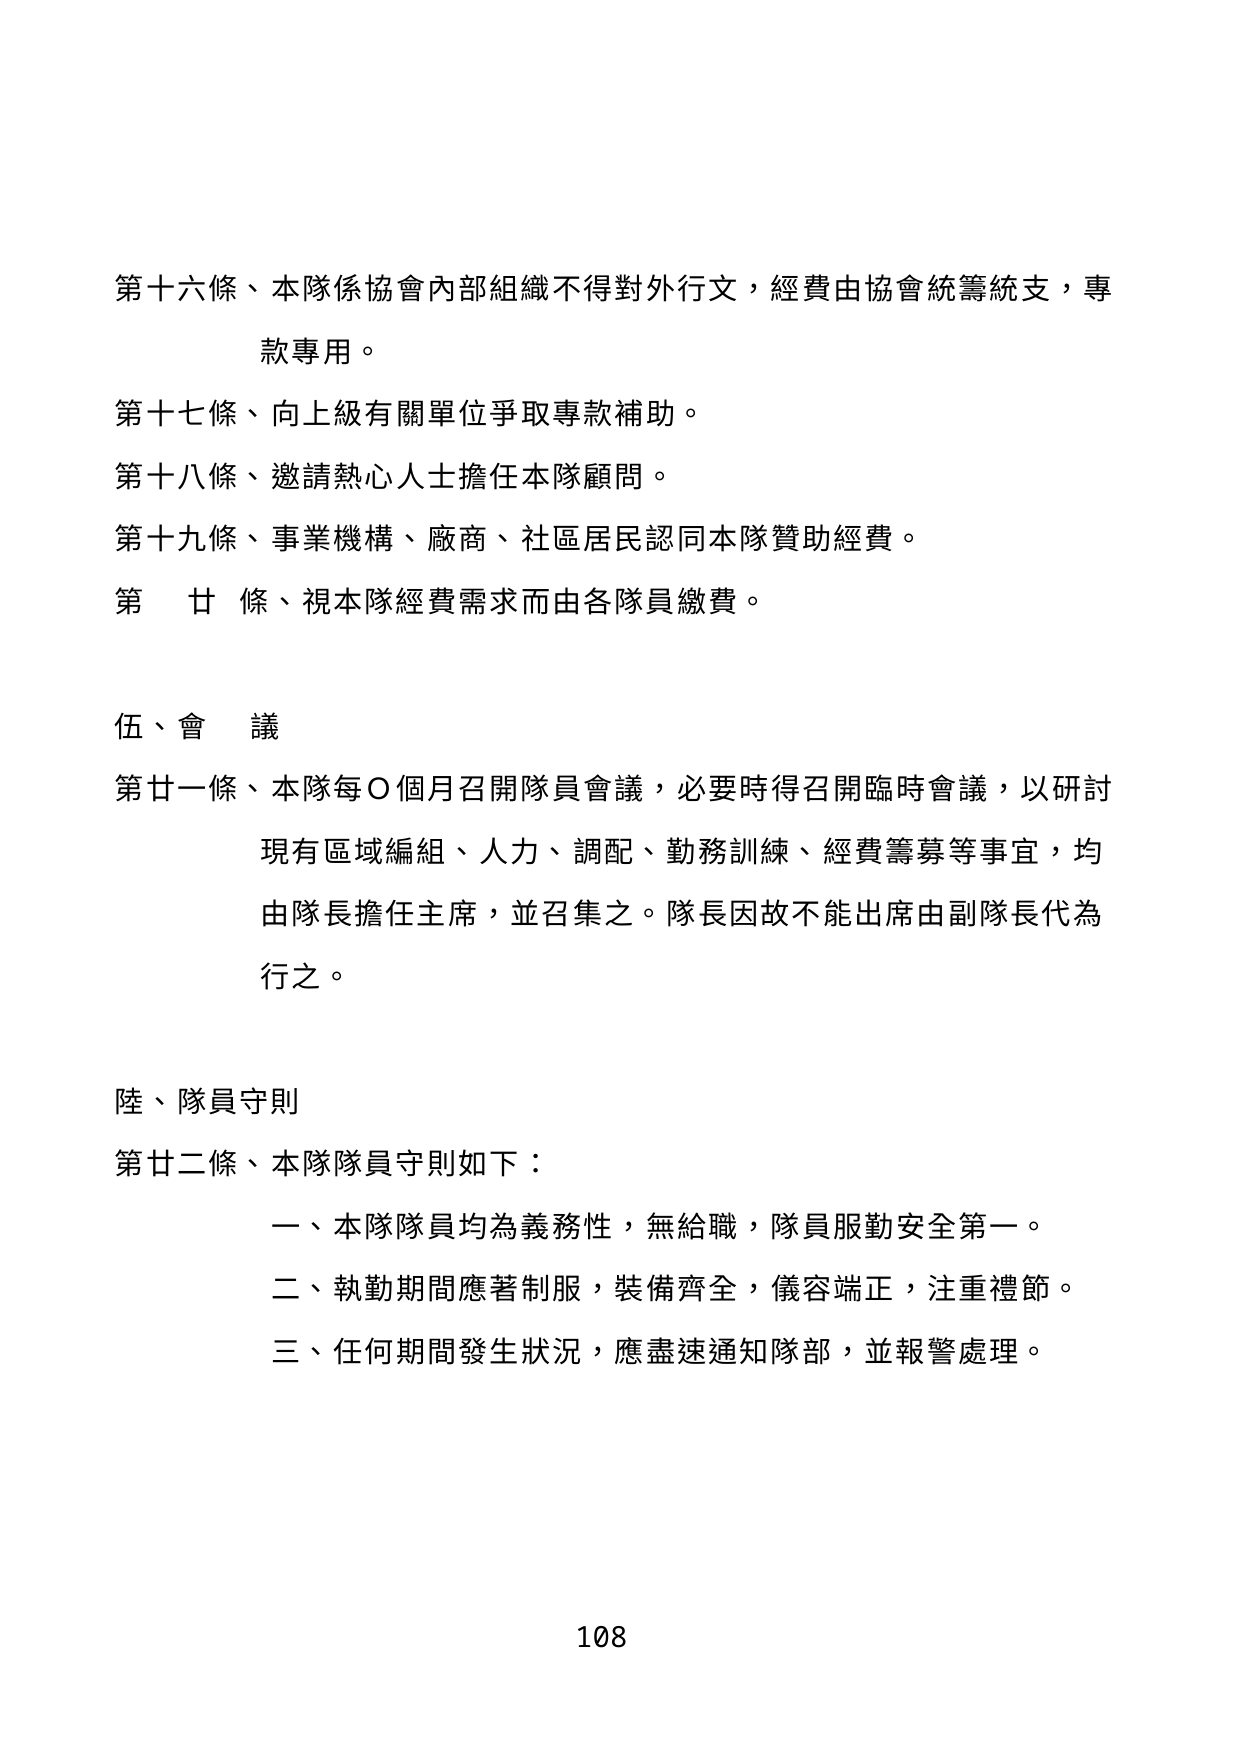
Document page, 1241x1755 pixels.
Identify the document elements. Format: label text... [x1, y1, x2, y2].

text 第十六條、本隊係協會內部組織不得對外行文，經費由協會統籌統支，專款專用。 [113, 245, 1124, 370]
text 第廿一條、本隊每Ｏ個月召開隊員會議，必要時得召開臨時會議，以研討現有區域編組、人力、調配、勤務訓練、經費籌募等事宜，均由隊長擔任主席，並召集之。隊長因故不能出席由副隊長代為行之。 [113, 745, 1124, 995]
text 二、執勤期間應著制服，裝備齊全，儀容端正，注重禮節。 [261, 1245, 1124, 1308]
text 第 廿 條、視本隊經費需求而由各隊員繳費。 [113, 558, 1124, 620]
text 一、本隊隊員均為義務性，無給職，隊員服勤安全第一。 [261, 1183, 1124, 1245]
text 第十七條、向上級有關單位爭取專款補助。 [113, 370, 1124, 433]
text 第十八條、邀請熱心人士擔任本隊顧問。 [113, 433, 1124, 495]
text 伍、會 議 [113, 683, 1124, 745]
text 第廿二條、本隊隊員守則如下： [113, 1120, 1124, 1183]
text 陸、隊員守則 [113, 1058, 1124, 1120]
text 第十九條、事業機構、廠商、社區居民認同本隊贊助經費。 [113, 495, 1124, 558]
text 三、任何期間發生狀況，應盡速通知隊部，並報警處理。 [261, 1308, 1124, 1370]
